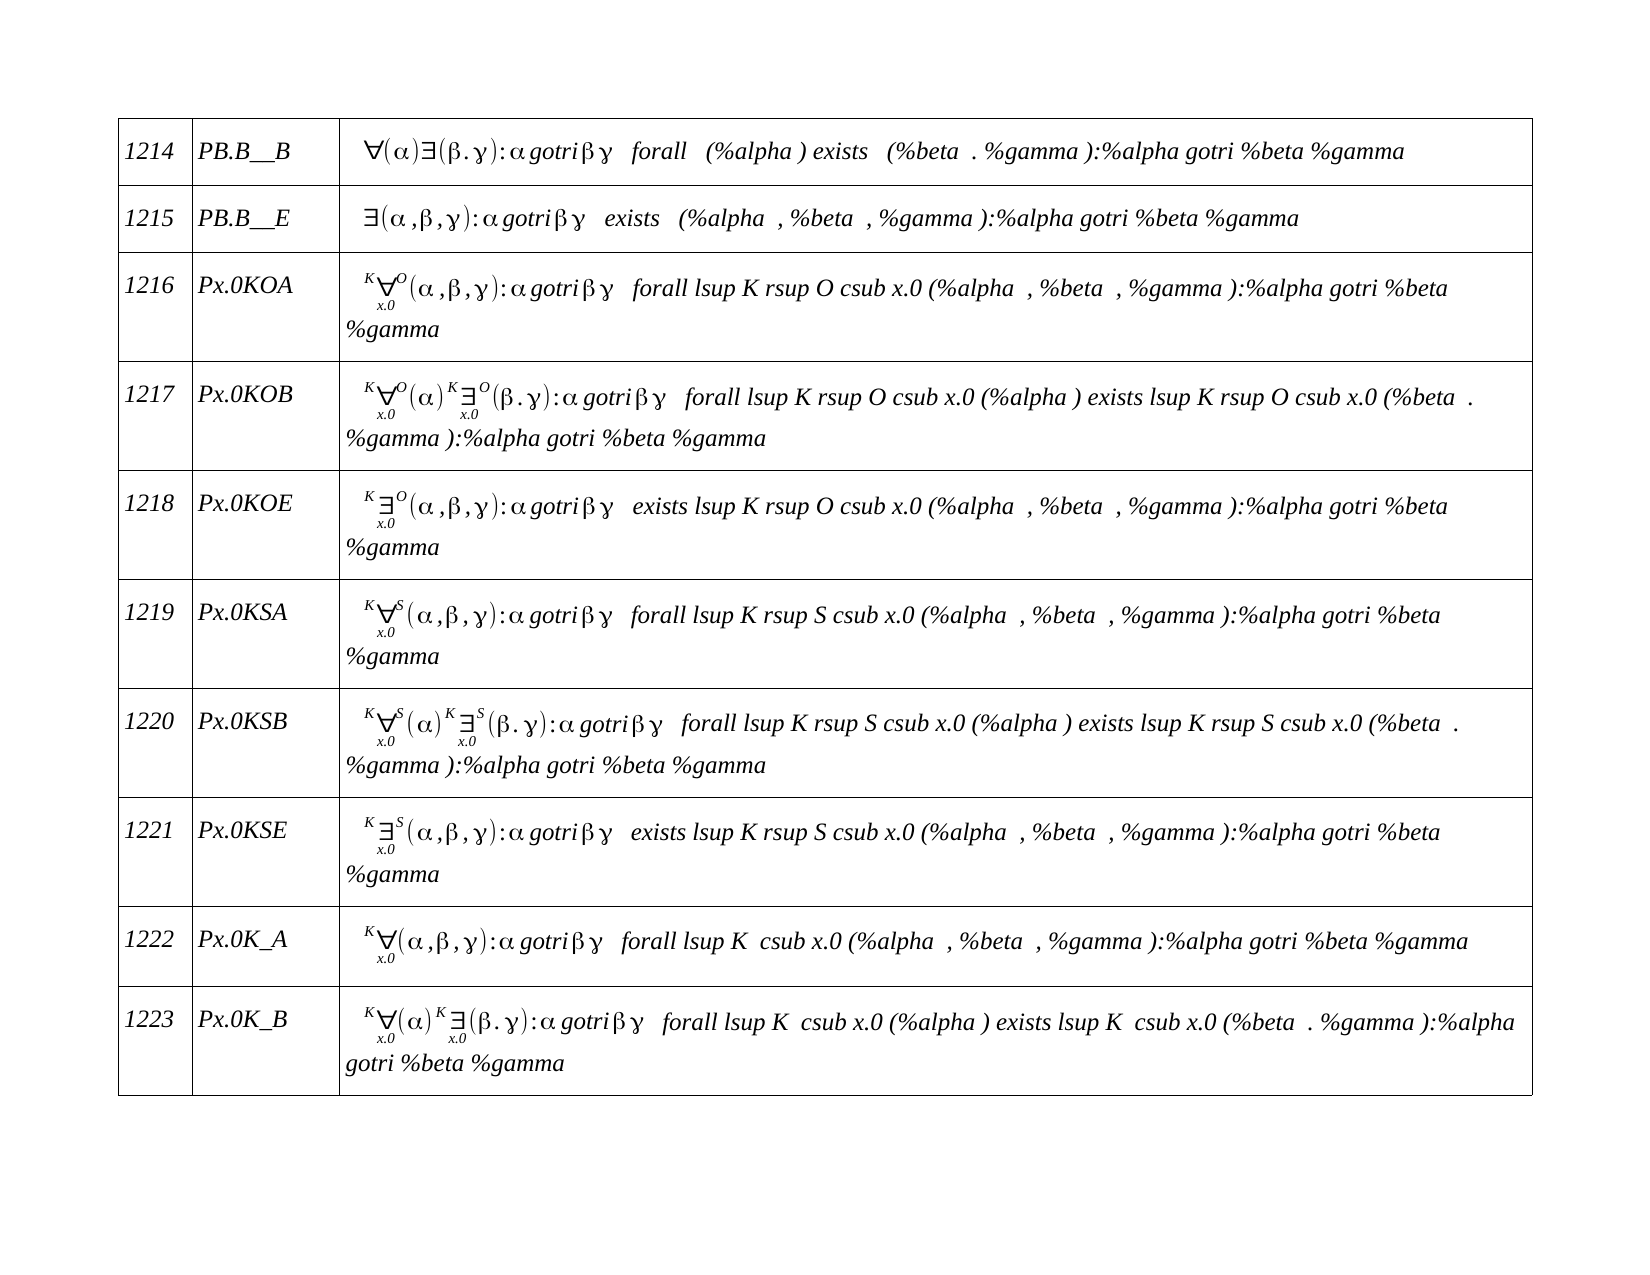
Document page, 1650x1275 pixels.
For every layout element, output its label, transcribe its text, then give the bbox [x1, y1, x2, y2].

table_cell forall lsup K rsup O csub x.0 (%alpha ) exists lsup K rsup O csub x.0 (%beta . %gamma ):%alpha gotri %beta %gamma [340, 362, 1532, 470]
table_cell Px.0K_A [193, 907, 339, 986]
table_cell 1222 [119, 907, 192, 986]
table_cell 1221 [119, 798, 192, 906]
table_cell exists (%alpha , %beta , %gamma ):%alpha gotri %beta %gamma [340, 186, 1532, 252]
table_cell Px.0KSB [193, 689, 339, 797]
table_cell forall lsup K rsup S csub x.0 (%alpha , %beta , %gamma ):%alpha gotri %beta %gamma [340, 580, 1532, 688]
table_cell Px.0KOE [193, 471, 339, 579]
table_cell 1219 [119, 580, 192, 688]
table_cell exists lsup K rsup O csub x.0 (%alpha , %beta , %gamma ):%alpha gotri %beta %gamma [340, 471, 1532, 579]
table_cell forall lsup K csub x.0 (%alpha ) exists lsup K csub x.0 (%beta . %gamma ):%alpha gotri %beta %gamma [340, 987, 1532, 1095]
table_cell forall lsup K rsup O csub x.0 (%alpha , %beta , %gamma ):%alpha gotri %beta %gamma [340, 253, 1532, 361]
table_cell 1216 [119, 253, 192, 361]
table_cell Px.0K_B [193, 987, 339, 1095]
table_cell forall lsup K rsup S csub x.0 (%alpha ) exists lsup K rsup S csub x.0 (%beta . %gamma ):%alpha gotri %beta %gamma [340, 689, 1532, 797]
table_cell forall (%alpha ) exists (%beta . %gamma ):%alpha gotri %beta %gamma [340, 119, 1532, 185]
table_cell 1217 [119, 362, 192, 470]
table_cell Px.0KOB [193, 362, 339, 470]
table_cell Px.0KOA [193, 253, 339, 361]
table_cell forall lsup K csub x.0 (%alpha , %beta , %gamma ):%alpha gotri %beta %gamma [340, 907, 1532, 986]
table_cell 1223 [119, 987, 192, 1095]
table_cell 1215 [119, 186, 192, 252]
table_cell Px.0KSA [193, 580, 339, 688]
table_cell 1220 [119, 689, 192, 797]
table_cell Px.0KSE [193, 798, 339, 906]
table_cell PB.B__E [193, 186, 339, 252]
table_cell PB.B__B [193, 119, 339, 185]
table_cell 1214 [119, 119, 192, 185]
table_cell exists lsup K rsup S csub x.0 (%alpha , %beta , %gamma ):%alpha gotri %beta %gamma [340, 798, 1532, 906]
table_cell 1218 [119, 471, 192, 579]
